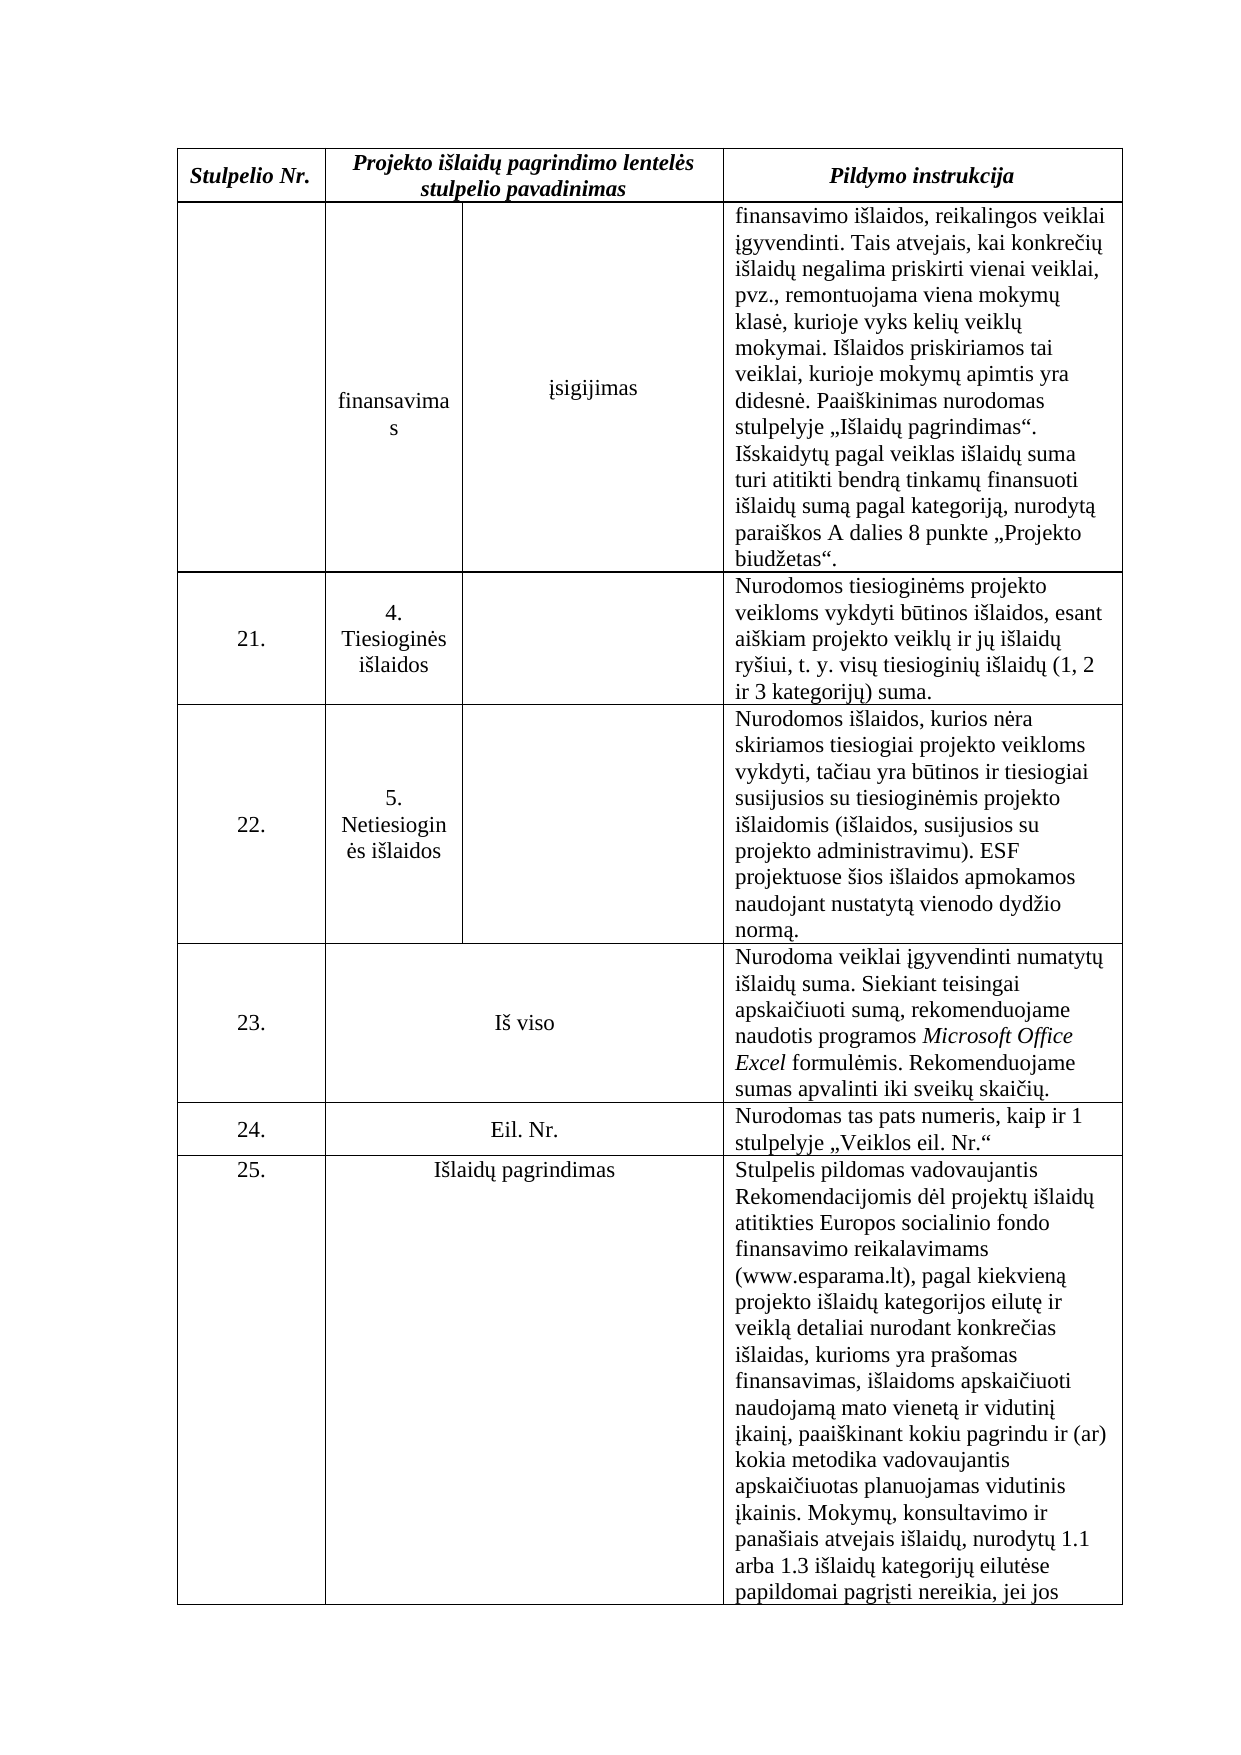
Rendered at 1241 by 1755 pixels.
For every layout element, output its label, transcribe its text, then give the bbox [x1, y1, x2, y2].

table_cell finansavimo išlaidos, reikalingos veiklai įgyvendinti. Tais atvejais, kai konkrečių išlaidų negalima priskirti vienai veiklai, pvz., remontuojama viena mokymų klasė, kurioje vyks kelių veiklų mokymai. Išlaidos priskiriamos tai veiklai, kurioje mokymų apimtis yra didesnė. Paaiškinimas nurodomas stulpelyje „Išlaidų pagrindimas“. Išskaidytų pagal veiklas išlaidų suma turi atitikti bendrą tinkamų finansuoti išlaidų sumą pagal kategoriją, nurodytą paraiškos A dalies 8 punkte „Projekto biudžetas“. [724, 203, 1122, 571]
table_cell 4. Tiesioginės išlaidos [326, 573, 462, 704]
table_cell 21. [178, 573, 325, 704]
table_cell finansavimas [326, 203, 462, 571]
table_cell Nurodomos išlaidos, kurios nėra skiriamos tiesiogiai projekto veikloms vykdyti, tačiau yra būtinos ir tiesiogiai susijusios su tiesioginėmis projekto išlaidomis (išlaidos, susijusios su projekto administravimu). ESF projektuose šios išlaidos apmokamos naudojant nustatytą vienodo dydžio normą. [724, 705, 1122, 942]
table_cell Išlaidų pagrindimas [326, 1156, 723, 1604]
table_cell Nurodoma veiklai įgyvendinti numatytų išlaidų suma. Siekiant teisingai apskaičiuoti sumą, rekomenduojame naudotis programos Microsoft Office Excel formulėmis. Rekomenduojame sumas apvalinti iki sveikų skaičių. [724, 944, 1122, 1102]
table_header Stulpelio Nr. [178, 149, 325, 201]
table_cell Stulpelis pildomas vadovaujantis Rekomendacijomis dėl projektų išlaidų atitikties Europos socialinio fondo finansavimo reikalavimams (www.esparama.lt), pagal kiekvieną projekto išlaidų kategorijos eilutę ir veiklą detaliai nurodant konkrečias išlaidas, kurioms yra prašomas finansavimas, išlaidoms apskaičiuoti naudojamą mato vienetą ir vidutinį įkainį, paaiškinant kokiu pagrindu ir (ar) kokia metodika vadovaujantis apskaičiuotas planuojamas vidutinis įkainis. Mokymų, konsultavimo ir panašiais atvejais išlaidų, nurodytų 1.1 arba 1.3 išlaidų kategorijų eilutėse papildomai pagrįsti nereikia, jei jos [724, 1156, 1122, 1604]
table_cell 5. Netiesioginės išlaidos [326, 705, 462, 942]
table_cell 22. [178, 705, 325, 942]
table_header Pildymo instrukcija [724, 149, 1122, 201]
table_cell Nurodomos tiesioginėms projekto veikloms vykdyti būtinos išlaidos, esant aiškiam projekto veiklų ir jų išlaidų ryšiui, t. y. visų tiesioginių išlaidų (1, 2 ir 3 kategorijų) suma. [724, 573, 1122, 704]
table_cell Eil. Nr. [326, 1103, 723, 1155]
table_cell 25. [178, 1156, 325, 1604]
table_cell įsigijimas [463, 203, 723, 571]
table_cell [178, 203, 325, 571]
table_cell [463, 573, 723, 704]
table_cell 24. [178, 1103, 325, 1155]
table_cell Nurodomas tas pats numeris, kaip ir 1 stulpelyje „Veiklos eil. Nr.“ [724, 1103, 1122, 1155]
table_cell [463, 705, 723, 942]
table_header Projekto išlaidų pagrindimo lentelės stulpelio pavadinimas [326, 149, 723, 201]
table_cell 23. [178, 944, 325, 1102]
table_cell Iš viso [326, 944, 723, 1102]
